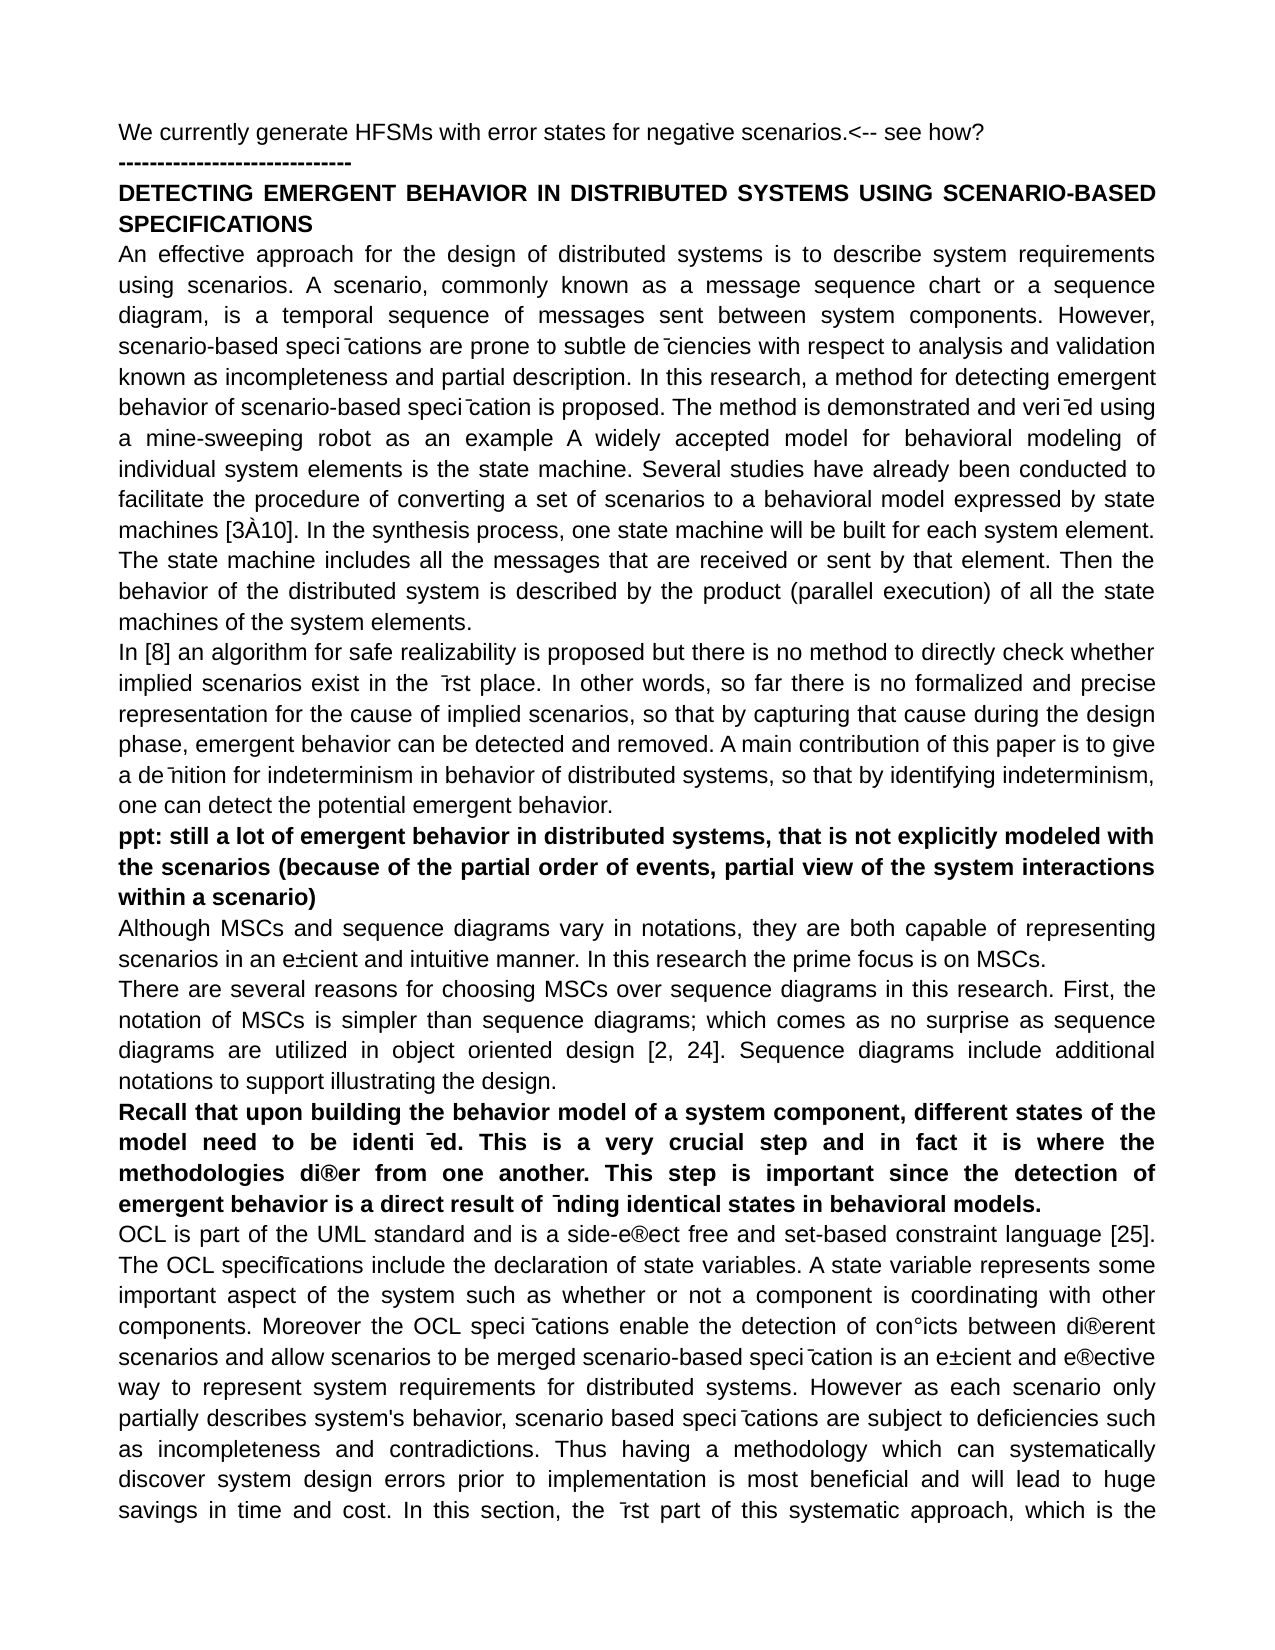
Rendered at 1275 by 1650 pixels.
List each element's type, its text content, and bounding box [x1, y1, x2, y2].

text In [8] an algorithm for safe realizability is proposed but there is no method to directly check whether implied scenarios exist in the ̄rst place. In other words, so far there is no formalized and precise representation for the cause of implied scenarios, so that by capturing that cause during the design phase, emergent behavior can be detected and removed. A main contribution of this paper is to give a de ̄nition for indeterminism in behavior of distributed systems, so that by identifying indeterminism, one can detect the potential emergent behavior. [118, 639, 1157, 819]
text Although MSCs and sequence diagrams vary in notations, they are both capable of representing scenarios in an e±cient and intuitive manner. In this research the prime focus is on MSCs. [118, 914, 1157, 972]
text ------------------------------ [118, 149, 1157, 176]
text OCL is part of the UML standard and is a side-e®ect free and set-based constraint language [25]. The OCL specifīcations include the declaration of state variables. A state variable represents some important aspect of the system such as whether or not a component is coordinating with other components. Moreover the OCL speci ̄cations enable the detection of con°icts between di®erent scenarios and allow scenarios to be merged scenario-based speci ̄cation is an e±cient and e®ective way to represent system requirements for distributed systems. However as each scenario only partially describes system's behavior, scenario based speci ̄cations are subject to deficiencies such as incompleteness and contradictions. Thus having a methodology which can systematically discover system design errors prior to implementation is most beneficial and will lead to huge savings in time and cost. In this section, the ̄rst part of this systematic approach, which is the [118, 1221, 1157, 1523]
text We currently generate HFSMs with error states for negative scenarios.<-- see how? [118, 118, 1157, 145]
text There are several reasons for choosing MSCs over sequence diagrams in this research. First, the notation of MSCs is simpler than sequence diagrams; which comes as no surprise as sequence diagrams are utilized in object oriented design [2, 24]. Sequence diagrams include additional notations to support illustrating the design. [118, 976, 1157, 1094]
text Recall that upon building the behavior model of a system component, different states of the model need to be identi ̄ed. This is a very crucial step and in fact it is where the methodologies di®er from one another. This step is important since the detection of emergent behavior is a direct result of ̄nding identical states in behavioral models. [118, 1098, 1157, 1217]
text An effective approach for the design of distributed systems is to describe system requirements using scenarios. A scenario, commonly known as a message sequence chart or a sequence diagram, is a temporal sequence of messages sent between system components. However, scenario-based speci ̄cations are prone to subtle de ̄ciencies with respect to analysis and validation known as incompleteness and partial description. In this research, a method for detecting emergent behavior of scenario-based speci ̄cation is proposed. The method is demonstrated and veri ̄ed using a mine-sweeping robot as an example A widely accepted model for behavioral modeling of individual system elements is the state machine. Several studies have already been conducted to facilitate the procedure of converting a set of scenarios to a behavioral model expressed by state machines [3À10]. In the synthesis process, one state machine will be built for each system element. The state machine includes all the messages that are received or sent by that element. Then the behavior of the distributed system is described by the product (parallel execution) of all the state machines of the system elements. [118, 241, 1157, 635]
text DETECTING EMERGENT BEHAVIOR IN DISTRIBUTED SYSTEMS USING SCENARIO-BASED SPECIFICATIONS [118, 179, 1157, 237]
text ppt: still a lot of emergent behavior in distributed systems, that is not explicitly modeled with the scenarios (because of the partial order of events, partial view of the system interactions within a scenario) [118, 822, 1157, 911]
